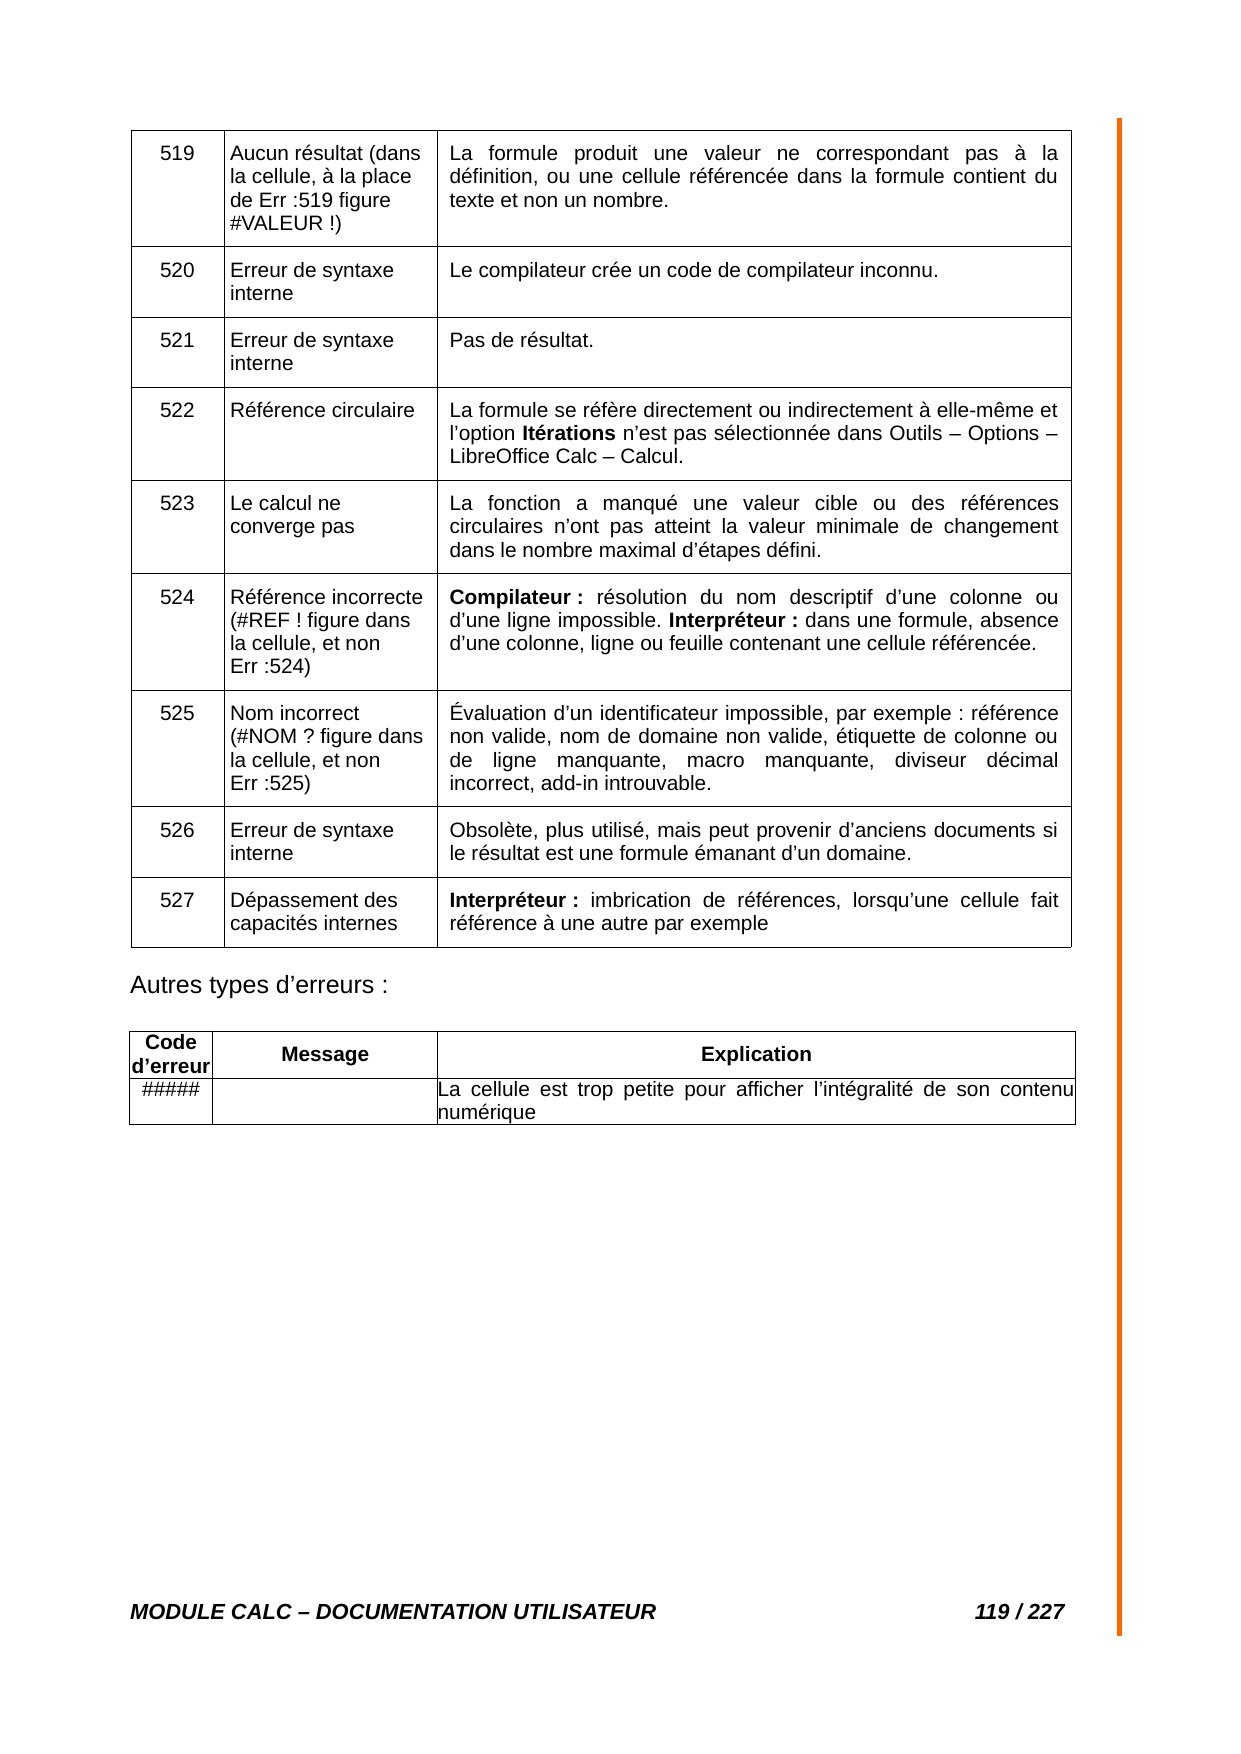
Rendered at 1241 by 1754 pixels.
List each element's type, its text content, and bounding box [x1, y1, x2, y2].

table_cell La formule produit une valeur ne correspondant pas à la définition, ou une cellule référencée dans la formule contient du texte et non un nombre. [438, 131, 1071, 246]
table_cell [213, 1079, 437, 1124]
table_cell Évaluation d’un identificateur impossible, par exemple : référence non valide, nom de domaine non valide, étiquette de colonne ou de ligne manquante, macro manquante, diviseur décimal incorrect, add-in introuvable. [438, 691, 1071, 806]
table_header Explication [438, 1032, 1075, 1077]
table_cell La formule se réfère directement ou indirectement à elle-même et l’option Itérations n’est pas sélectionnée dans Outils – Options – LibreOffice Calc – Calcul. [438, 388, 1071, 480]
table_cell 521 [132, 318, 224, 387]
table_cell Obsolète, plus utilisé, mais peut provenir d’anciens documents si le résultat est une formule émanant d’un domaine. [438, 807, 1071, 877]
table_cell 526 [132, 807, 224, 877]
table_cell Le compilateur crée un code de compilateur inconnu. [438, 247, 1071, 317]
table_cell 520 [132, 247, 224, 317]
table_cell Interpréteur : imbrication de références, lorsqu’une cellule fait référence à une autre par exemple [438, 878, 1071, 947]
table_cell 522 [132, 388, 224, 480]
table_cell Aucun résultat (dans la cellule, à la place de Err :519 figure #VALEUR !) [225, 131, 437, 246]
table_cell Le calcul ne converge pas [225, 481, 437, 573]
table_cell 525 [132, 691, 224, 806]
text Autres types d’erreurs : [130, 970, 1105, 998]
table_cell Erreur de syntaxe interne [225, 247, 437, 317]
table_cell Pas de résultat. [438, 318, 1071, 387]
table_cell 523 [132, 481, 224, 573]
table_header Message [213, 1032, 437, 1077]
table_cell ##### [130, 1079, 212, 1124]
table_cell Dépassement des capacités internes [225, 878, 437, 947]
table_cell La fonction a manqué une valeur cible ou des références circulaires n’ont pas atteint la valeur minimale de changement dans le nombre maximal d’étapes défini. [438, 481, 1071, 573]
table_cell 524 [132, 574, 224, 690]
table_cell 527 [132, 878, 224, 947]
table_cell Référence circulaire [225, 388, 437, 480]
table_cell La cellule est trop petite pour afficher l’intégralité de son contenu numérique [438, 1079, 1075, 1124]
table_cell Erreur de syntaxe interne [225, 807, 437, 877]
table_cell 519 [132, 131, 224, 246]
table_cell Compilateur : résolution du nom descriptif d’une colonne ou d’une ligne impossible. Interpréteur : dans une formule, absence d’une colonne, ligne ou feuille contenant une cellule référencée. [438, 574, 1071, 690]
table_cell Référence incorrecte (#REF ! figure dans la cellule, et non Err :524) [225, 574, 437, 690]
table_cell Erreur de syntaxe interne [225, 318, 437, 387]
table_header Code d’erreur [130, 1032, 212, 1077]
table_cell Nom incorrect (#NOM ? figure dans la cellule, et non Err :525) [225, 691, 437, 806]
